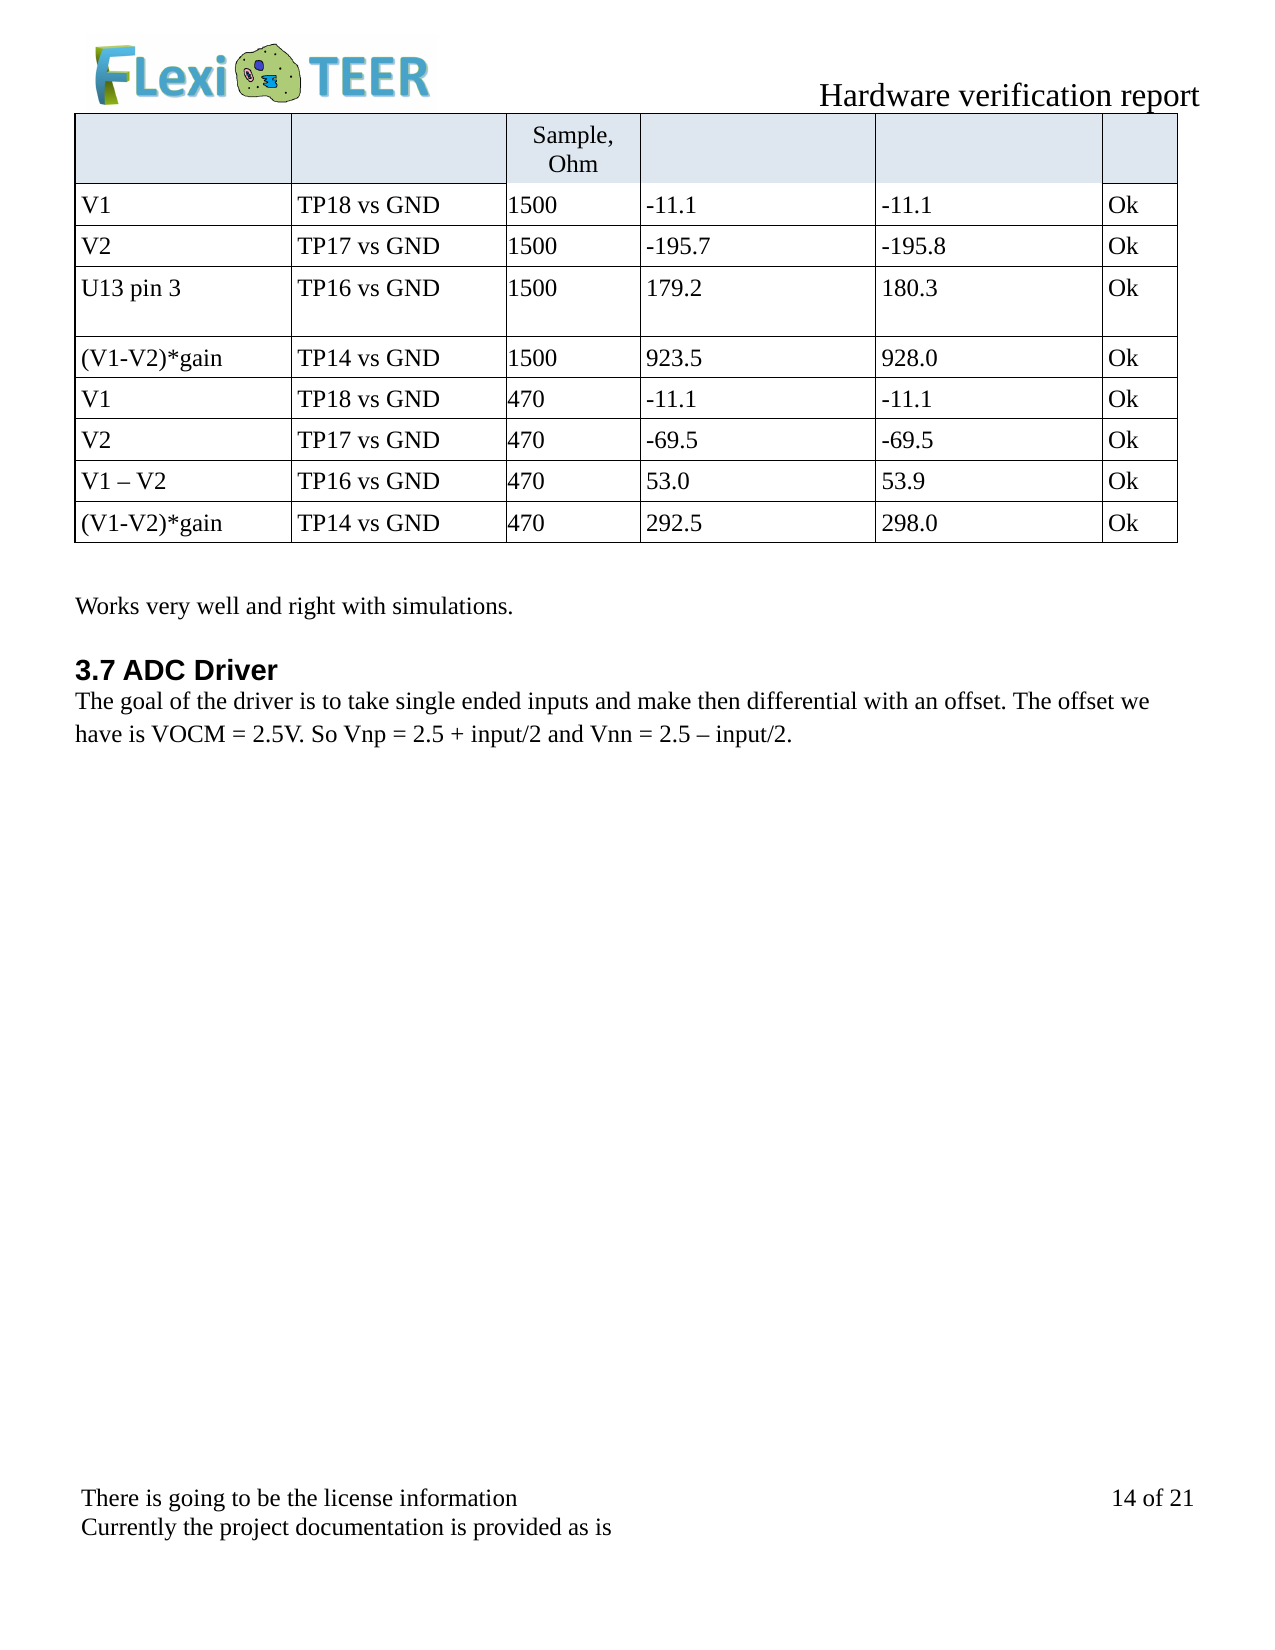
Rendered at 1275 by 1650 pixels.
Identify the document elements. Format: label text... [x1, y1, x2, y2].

table_cell TP14 vs GND [292, 502, 506, 542]
table_cell 470 [507, 461, 640, 501]
table_cell TP14 vs GND [292, 337, 506, 377]
table_cell 53.9 [876, 461, 1102, 501]
table_cell -69.5 [876, 419, 1102, 459]
table_cell TP16 vs GND [292, 461, 506, 501]
table_cell -195.7 [641, 226, 875, 266]
table_cell 928.0 [876, 337, 1102, 377]
table_cell 1500 [507, 337, 640, 377]
table_cell U13 pin 3 [76, 267, 291, 336]
table_cell Ok [1103, 337, 1177, 377]
table_cell 470 [507, 378, 640, 418]
table_cell 923.5 [641, 337, 875, 377]
table_cell 1500 [507, 226, 640, 266]
table_header [641, 114, 875, 183]
table_cell 470 [507, 419, 640, 459]
table_header [1103, 114, 1177, 183]
table_header [76, 114, 291, 183]
text The goal of the driver is to take single ended inputs and make then differential with an offset. The offset we have is VOCM = 2.5V. So Vnp = 2.5 + input/2 and Vnn = 2.5 – input/2. [75, 686, 1200, 748]
table_cell 1500 [507, 267, 640, 336]
table_cell -11.1 [641, 378, 875, 418]
table_cell V1 [76, 378, 291, 418]
table_cell V1 [76, 184, 291, 224]
table_cell Ok [1103, 419, 1177, 459]
table_cell TP16 vs GND [292, 267, 506, 336]
table_header [876, 114, 1102, 183]
table_cell (V1-V2)*gain [76, 502, 291, 542]
table_cell 470 [507, 502, 640, 542]
table_cell 1500 [507, 183, 640, 224]
table_cell 292.5 [641, 502, 875, 542]
table_cell -195.8 [876, 226, 1102, 266]
table_cell Ok [1103, 267, 1177, 336]
table_cell Ok [1103, 502, 1177, 542]
subtitle 3.7 ADC Driver [75, 653, 1200, 686]
table_cell Ok [1103, 184, 1177, 224]
table_cell -11.1 [641, 183, 875, 224]
table_cell TP18 vs GND [292, 378, 506, 418]
table_cell -11.1 [876, 183, 1102, 224]
table_cell V2 [76, 419, 291, 459]
table_cell 179.2 [641, 267, 875, 336]
table_cell TP17 vs GND [292, 419, 506, 459]
table_header Sample, Ohm [507, 114, 640, 183]
table_cell Ok [1103, 226, 1177, 266]
picture [86, 34, 440, 113]
table_cell V1 – V2 [76, 461, 291, 501]
table_cell Ok [1103, 461, 1177, 501]
table_cell Ok [1103, 378, 1177, 418]
table_cell 180.3 [876, 267, 1102, 336]
table_cell 298.0 [876, 502, 1102, 542]
table_cell V2 [76, 226, 291, 266]
text Works very well and right with simulations. [75, 591, 1200, 619]
table_cell -11.1 [876, 378, 1102, 418]
table_cell (V1-V2)*gain [76, 337, 291, 377]
table_cell TP17 vs GND [292, 226, 506, 266]
table_cell TP18 vs GND [292, 184, 506, 224]
table_cell 53.0 [641, 461, 875, 501]
table_cell -69.5 [641, 419, 875, 459]
table_header [292, 114, 506, 183]
